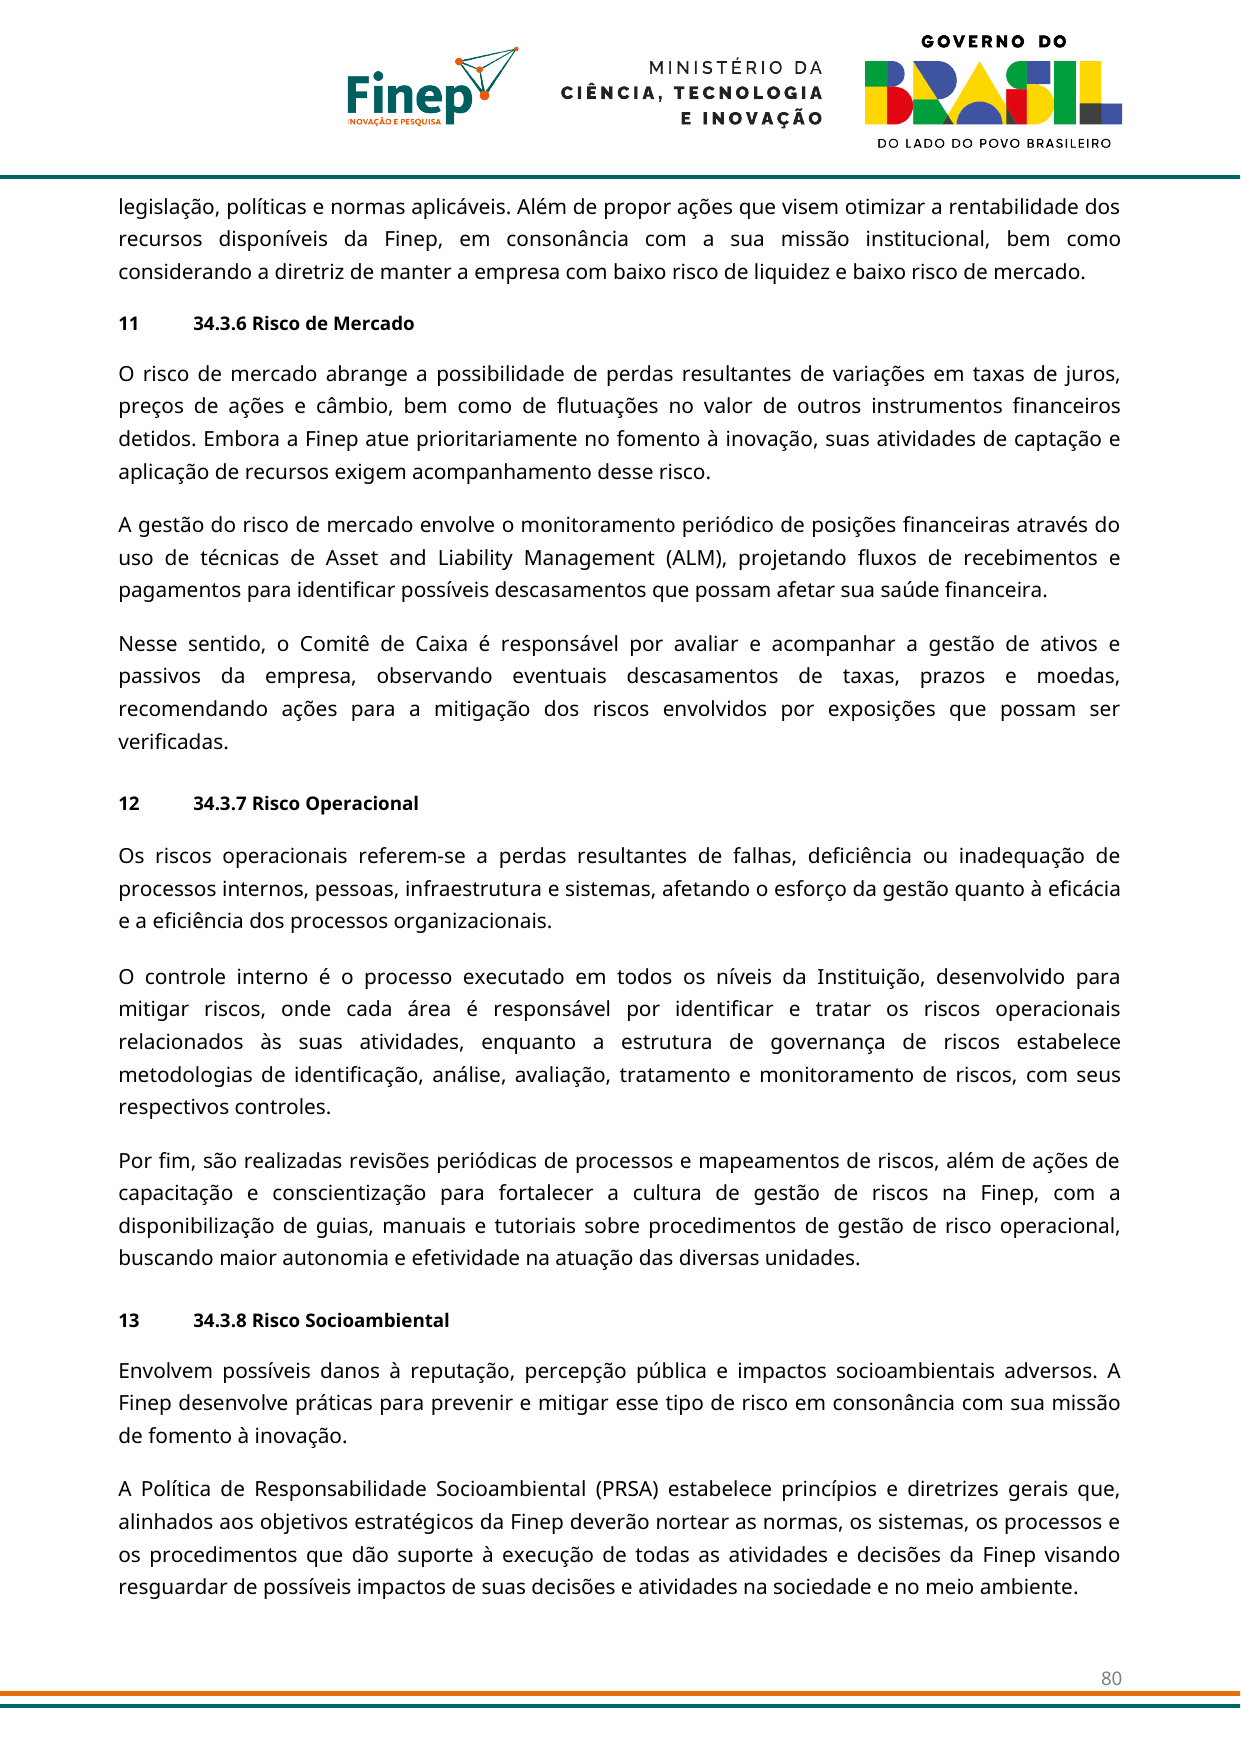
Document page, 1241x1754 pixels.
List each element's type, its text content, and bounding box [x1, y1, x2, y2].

text Os riscos operacionais referem‐se a perdas resultantes de falhas, deficiência ou inadequação de processos internos, pessoas, infraestrutura e sistemas, afetando o esforço da gestão quanto à eficácia e a eficiência dos processos organizacionais. [118, 841, 1122, 935]
text Por fim, são realizadas revisões periódicas de processos e mapeamentos de riscos, além de ações de capacitação e conscientização para fortalecer a cultura de gestão de riscos na Finep, com a disponibilização de guias, manuais e tutoriais sobre procedimentos de gestão de risco operacional, buscando maior autonomia e efetividade na atuação das diversas unidades. [118, 1146, 1122, 1272]
text Nesse sentido, o Comitê de Caixa é responsável por avaliar e acompanhar a gestão de ativos e passivos da empresa, observando eventuais descasamentos de taxas, prazos e moedas, recomendando ações para a mitigação dos riscos envolvidos por exposições que possam ser verificadas. [118, 629, 1122, 755]
text legislação, políticas e normas aplicáveis. Além de propor ações que visem otimizar a rentabilidade dos recursos disponíveis da Finep, em consonância com a sua missão institucional, bem como considerando a diretriz de manter a empresa com baixo risco de liquidez e baixo risco de mercado. [118, 192, 1122, 286]
subtitle 34.3.8 Risco Socioambiental [118, 1307, 1122, 1333]
subtitle 34.3.6 Risco de Mercado [118, 311, 1122, 336]
text O controle interno é o processo executado em todos os níveis da Instituição, desenvolvido para mitigar riscos, onde cada área é responsável por identificar e tratar os riscos operacionais relacionados às suas atividades, enquanto a estrutura de governança de riscos estabelece metodologias de identificação, análise, avaliação, tratamento e monitoramento de riscos, com seus respectivos controles. [118, 962, 1122, 1121]
text O risco de mercado abrange a possibilidade de perdas resultantes de variações em taxas de juros, preços de ações e câmbio, bem como de flutuações no valor de outros instrumentos financeiros detidos. Embora a Finep atue prioritariamente no fomento à inovação, suas atividades de captação e aplicação de recursos exigem acompanhamento desse risco. [118, 359, 1122, 485]
subtitle 34.3.7 Risco Operacional [118, 791, 1122, 816]
text A gestão do risco de mercado envolve o monitoramento periódico de posições financeiras através do uso de técnicas de Asset and Liability Management (ALM), projetando fluxos de recebimentos e pagamentos para identificar possíveis descasamentos que possam afetar sua saúde financeira. [118, 510, 1122, 604]
text Envolvem possíveis danos à reputação, percepção pública e impactos socioambientais adversos. A Finep desenvolve práticas para prevenir e mitigar esse tipo de risco em consonância com sua missão de fomento à inovação. [118, 1356, 1122, 1449]
text A Política de Responsabilidade Socioambiental (PRSA) estabelece princípios e diretrizes gerais que, alinhados aos objetivos estratégicos da Finep deverão nortear as normas, os sistemas, os processos e os procedimentos que dão suporte à execução de todas as atividades e decisões da Finep visando resguardar de possíveis impactos de suas decisões e atividades na sociedade e no meio ambiente. [118, 1474, 1122, 1601]
